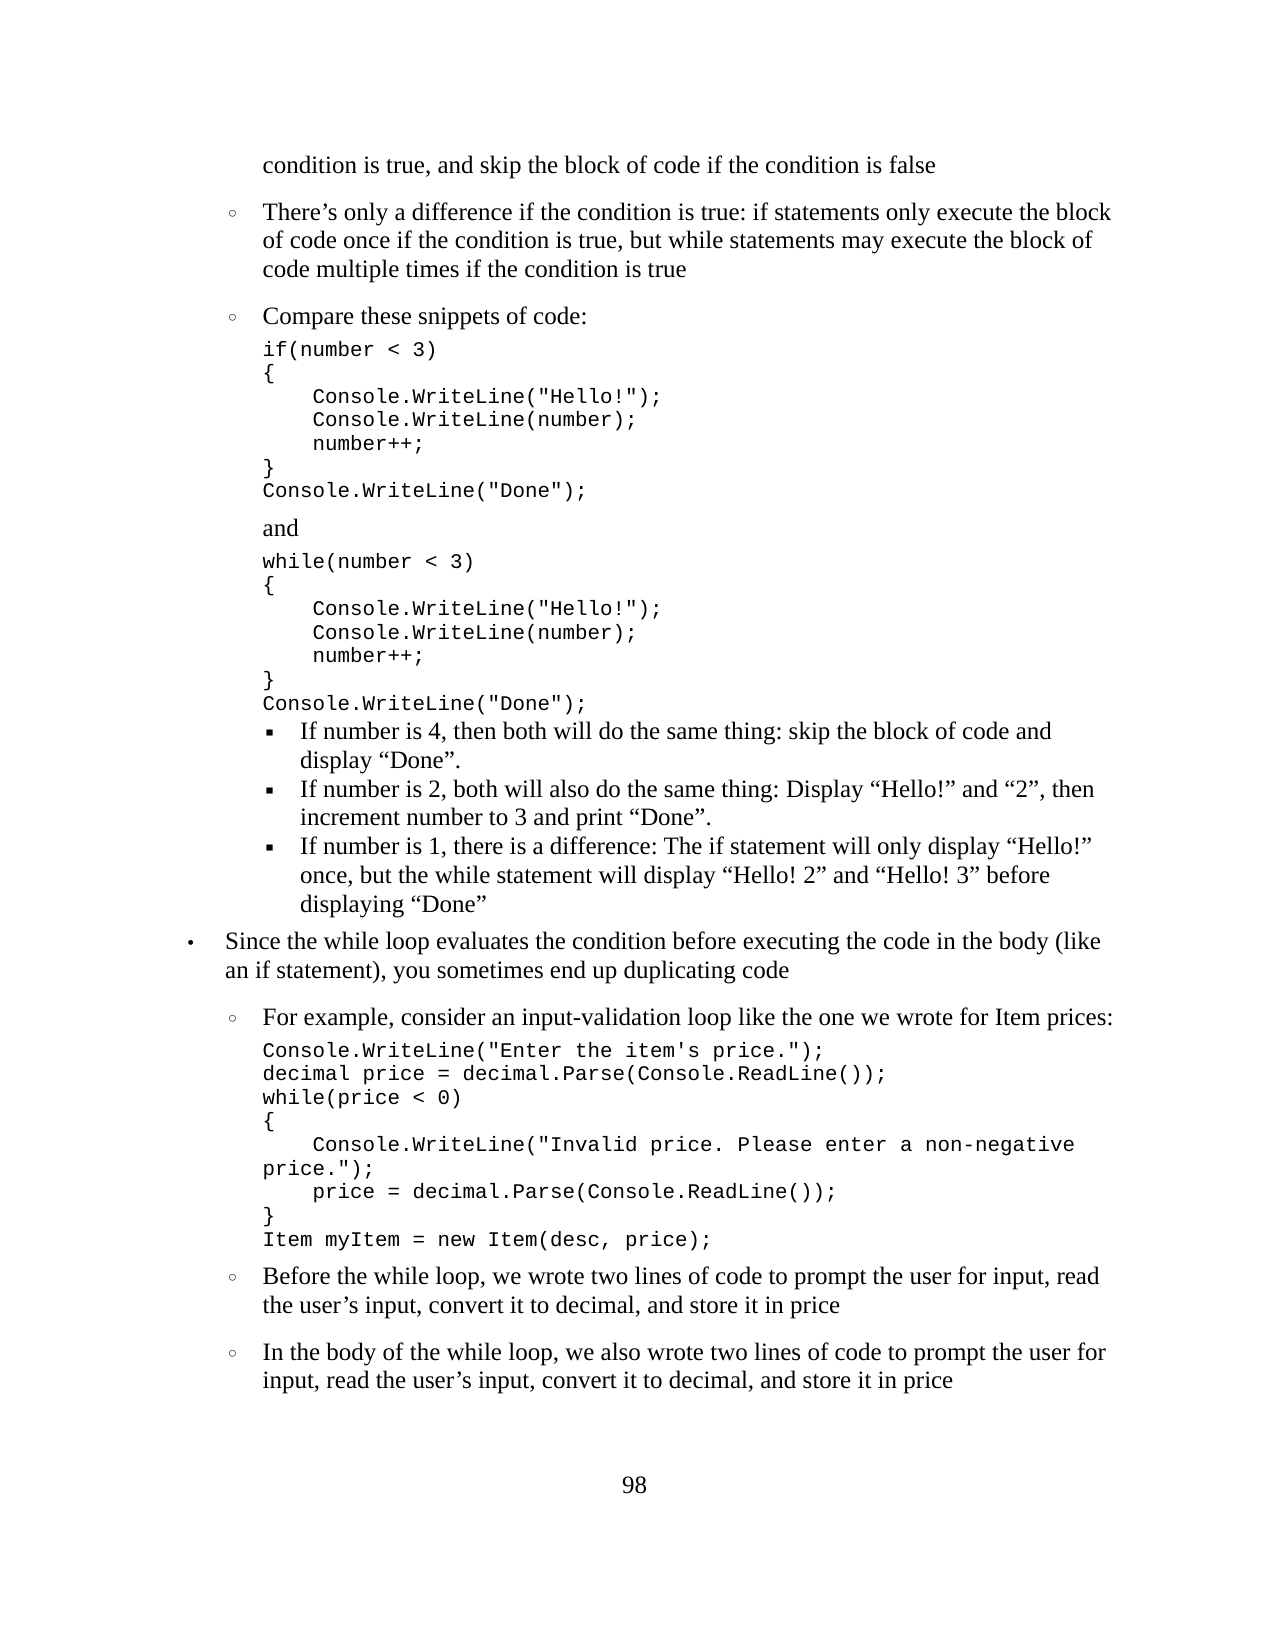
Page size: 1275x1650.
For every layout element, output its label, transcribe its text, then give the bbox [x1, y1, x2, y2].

list If number is 1, there is a difference: The if statement will only display “Hello!” once, but the while statement will display “Hello! 2” and “Hello! 3” before displaying “Done” [262, 831, 1125, 917]
list decimal price = decimal.Parse(Console.ReadLine()); [225, 1063, 1125, 1087]
list while(number < 3) [225, 551, 1125, 574]
list If number is 4, then both will do the same thing: skip the block of code and display “Done”. [262, 716, 1125, 774]
list There’s only a difference if the condition is true: if statements only execute the block of code once if the condition is true, but while statements may execute the block of code multiple times if the condition is true [225, 197, 1125, 283]
list Console.WriteLine(number); [225, 409, 1125, 433]
list number++; [225, 645, 1125, 669]
list Console.WriteLine("Invalid price. Please enter a non-negative price."); [225, 1134, 1125, 1181]
list Console.WriteLine("Done"); [225, 693, 1125, 716]
list } [225, 1205, 1125, 1229]
list Before the while loop, we wrote two lines of code to prompt the user for input, read the user’s input, convert it to decimal, and store it in price [225, 1261, 1125, 1319]
list Console.WriteLine("Done"); [225, 480, 1125, 504]
list } [225, 669, 1125, 693]
list { [225, 1111, 1125, 1134]
list price = decimal.Parse(Console.ReadLine()); [225, 1181, 1125, 1205]
list number++; [225, 433, 1125, 457]
list condition is true, and skip the block of code if the condition is false [225, 150, 1125, 179]
list { [225, 574, 1125, 598]
list Compare these snippets of code: [225, 301, 1125, 329]
list { [225, 362, 1125, 386]
list If number is 2, both will also do the same thing: Display “Hello!” and “2”, then increment number to 3 and print “Done”. [262, 774, 1125, 831]
list Item myItem = new Item(desc, price); [225, 1229, 1125, 1252]
list In the body of the while loop, we also wrote two lines of code to prompt the user for input, read the user’s input, convert it to decimal, and store it in price [225, 1337, 1125, 1394]
list Console.WriteLine("Hello!"); [225, 598, 1125, 622]
list while(price < 0) [225, 1087, 1125, 1111]
list and [225, 513, 1125, 542]
list Console.WriteLine("Enter the item's price."); [225, 1039, 1125, 1063]
list Console.WriteLine("Hello!"); [225, 386, 1125, 409]
list For example, consider an input-validation loop like the one we wrote for Item prices: [225, 1002, 1125, 1031]
list if(number < 3) [225, 338, 1125, 362]
list Since the while loop evaluates the condition before executing the code in the body (like an if statement), you sometimes end up duplicating code [187, 926, 1125, 984]
list Console.WriteLine(number); [225, 622, 1125, 645]
list } [225, 457, 1125, 480]
